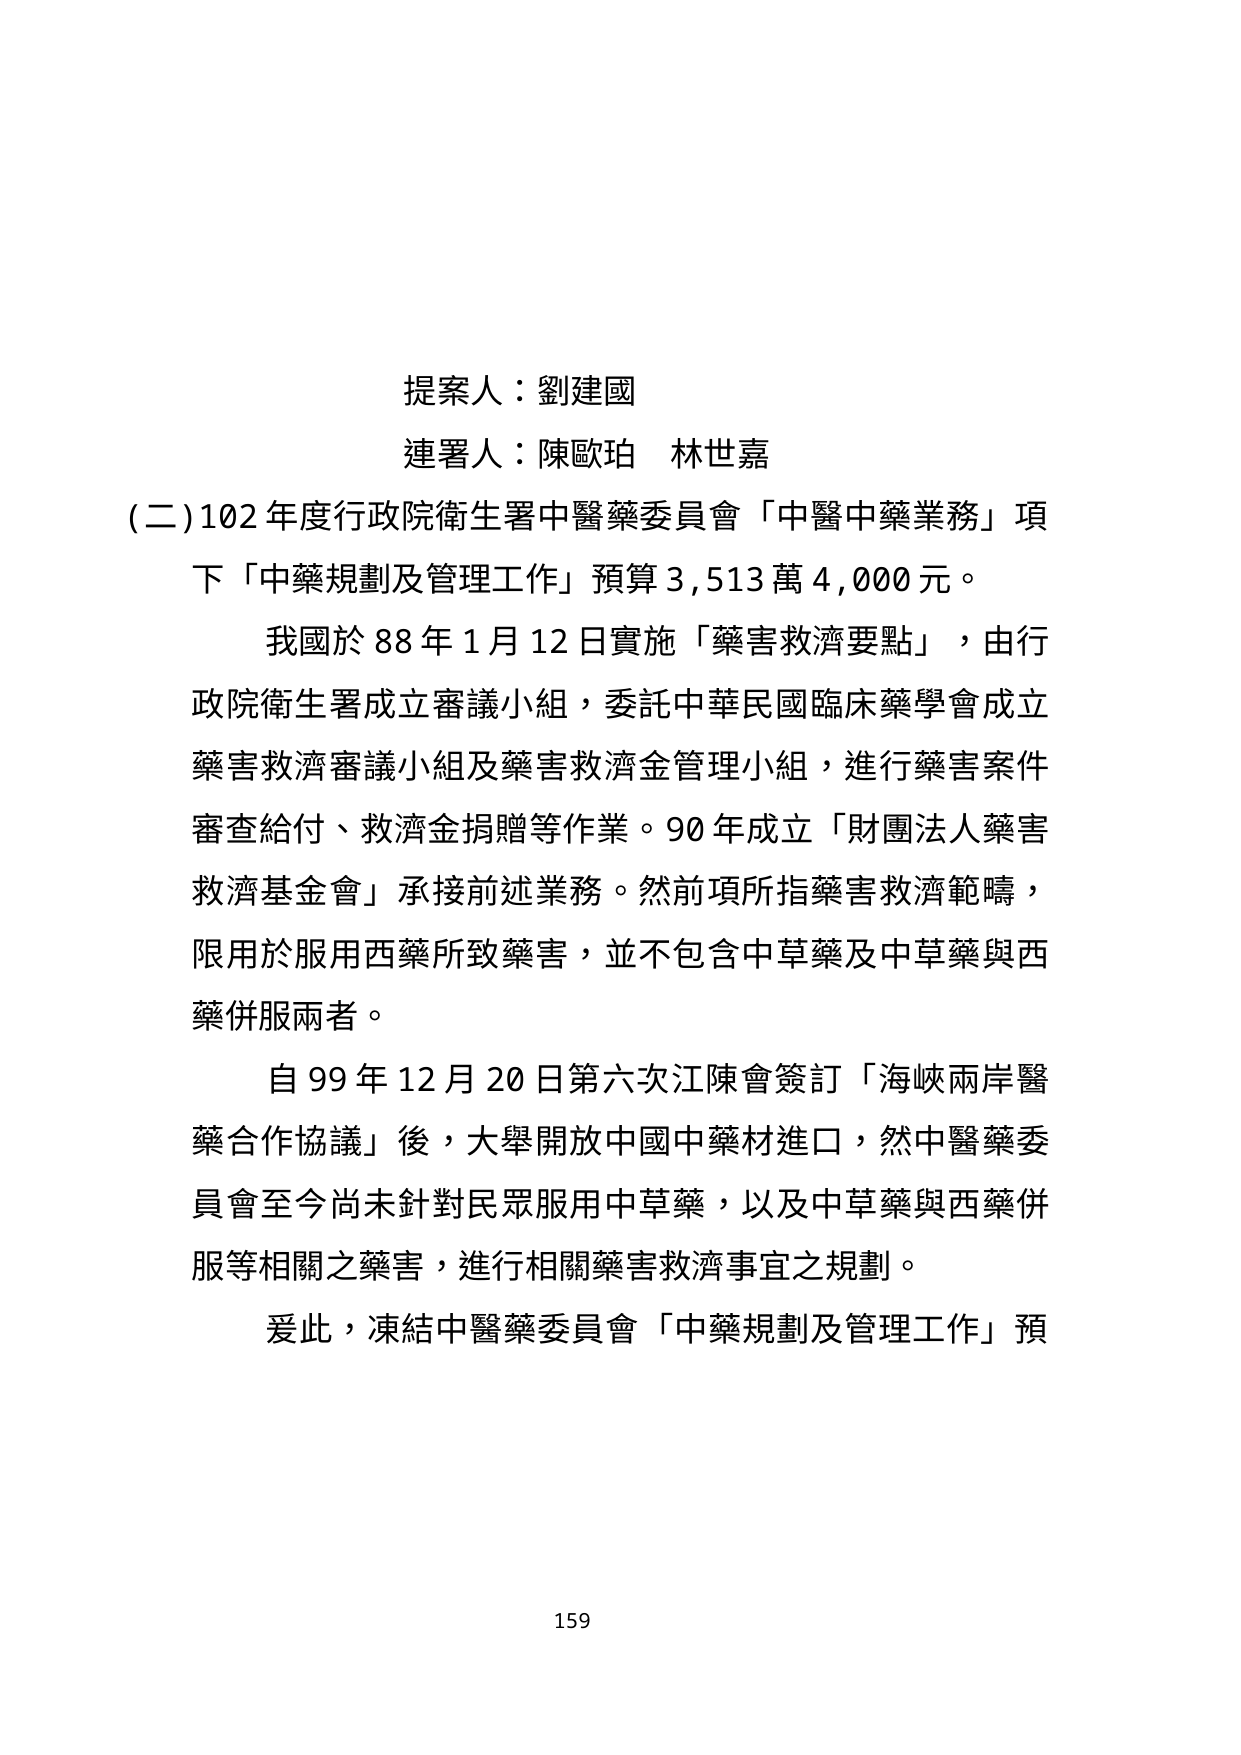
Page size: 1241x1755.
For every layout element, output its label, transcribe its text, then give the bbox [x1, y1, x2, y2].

text 爰此，凍結中醫藥委員會「中藥規劃及管理工作」預 [191, 1285, 1050, 1347]
text 連署人：陳歐珀 林世嘉 [94, 410, 1050, 472]
text 自99年12月20日第六次江陳會簽訂「海峽兩岸醫藥合作協議」後，大舉開放中國中藥材進口，然中醫藥委員會至今尚未針對民眾服用中草藥，以及中草藥與西藥併服等相關之藥害，進行相關藥害救濟事宜之規劃。 [191, 1035, 1050, 1285]
text 提案人：劉建國 [94, 347, 1050, 410]
text 我國於88年1月12日實施「藥害救濟要點」，由行政院衛生署成立審議小組，委託中華民國臨床藥學會成立藥害救濟審議小組及藥害救濟金管理小組，進行藥害案件審查給付、救濟金捐贈等作業。90年成立「財團法人藥害救濟基金會」承接前述業務。然前項所指藥害救濟範疇，限用於服用西藥所致藥害，並不包含中草藥及中草藥與西藥併服兩者。 [191, 597, 1050, 1035]
text (二)102年度行政院衛生署中醫藥委員會「中醫中藥業務」項下「中藥規劃及管理工作」預算3,513萬4,000元。 [123, 472, 1050, 597]
